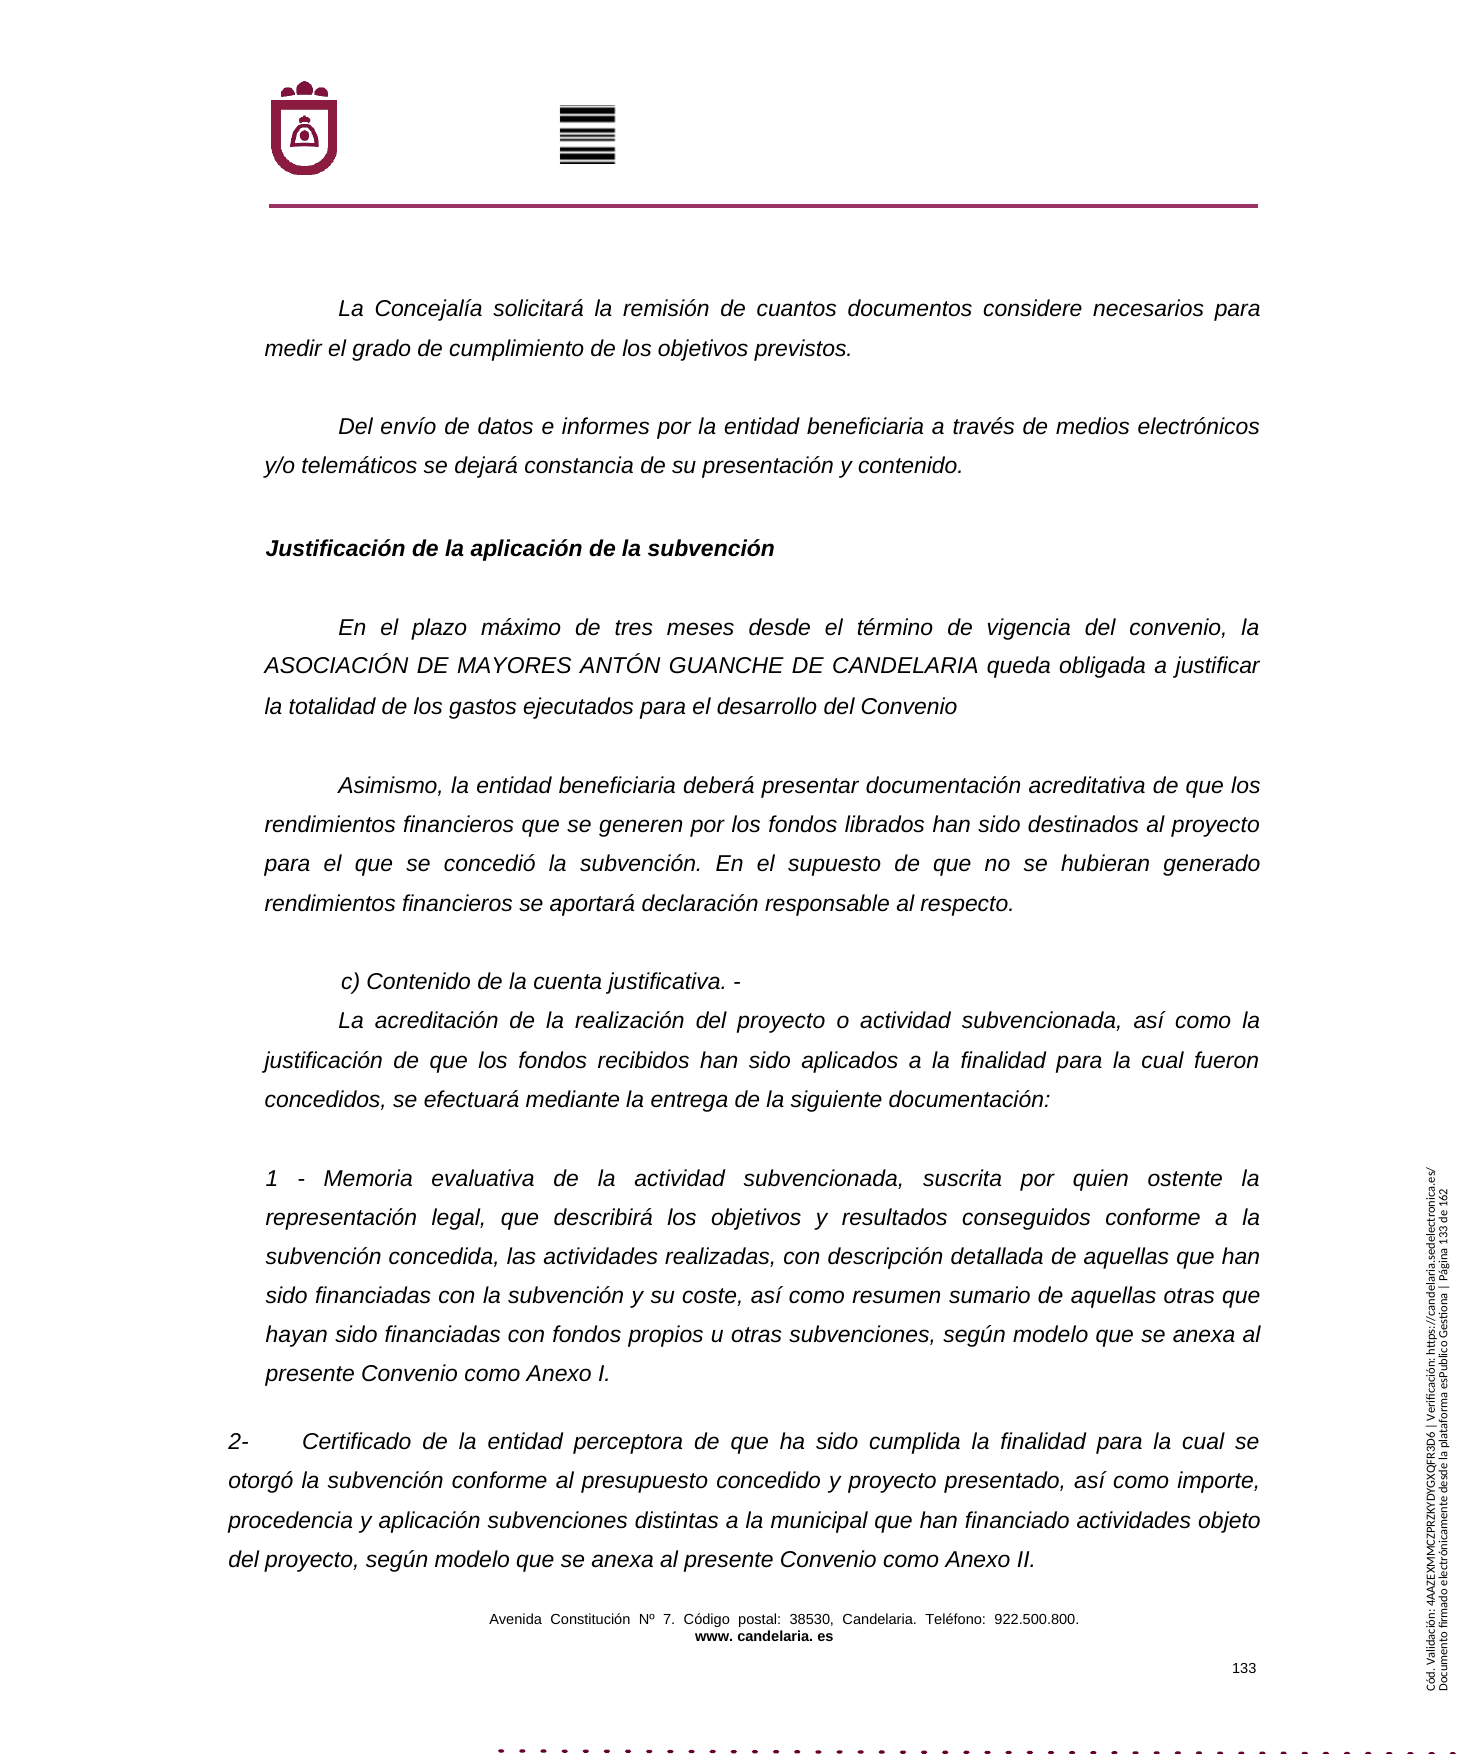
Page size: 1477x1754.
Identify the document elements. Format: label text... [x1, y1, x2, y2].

subtitle Justificación de la aplicación de la subvención [265, 533, 1263, 561]
text 1 - Memoria evaluativa de la actividad subvencionada, suscrita por quien ostente la representación legal, que describirá los objetivos y resultados conseguidos conforme a la subvención concedida, las actividades realizadas, con descripción detallada de aquellas que han sido financiadas con la subvención y su coste, así como resumen sumario de aquellas otras que hayan sido financiadas con fondos propios u otras subvenciones, según modelo que se anexa al presente Convenio como Anexo I. [265, 1164, 1263, 1387]
text Asimismo, la entidad beneficiaria deberá presentar documentación acreditativa de que los rendimientos financieros que se generen por los fondos librados han sido destinados al proyecto para el que se concedió la subvención. En el supuesto de que no se hubieran generado rendimientos financieros se aportará declaración responsable al respecto. [264, 772, 1263, 916]
list Certificado de la entidad perceptora de que ha sido cumplida la finalidad para la cual se otorgó la subvención conforme al presupuesto concedido y proyecto presentado, así como importe, procedencia y aplicación subvenciones distintas a la municipal que han financiado actividades objeto del proyecto, según modelo que se anexa al presente Convenio como Anexo II. [228, 1428, 1263, 1572]
text Del envío de datos e informes por la entidad beneficiaria a través de medios electrónicos y/o telemáticos se dejará constancia de su presentación y contenido. [264, 413, 1263, 479]
text La acreditación de la realización del proyecto o actividad subvencionada, así como la justificación de que los fondos recibidos han sido aplicados a la finalidad para la cual fueron concedidos, se efectuará mediante la entrega de la siguiente documentación: [264, 1007, 1263, 1112]
text En el plazo máximo de tres meses desde el término de vigencia del convenio, la ASOCIACIÓN DE MAYORES ANTÓN GUANCHE DE CANDELARIA queda obligada a justificar la totalidad de los gastos ejecutados para el desarrollo del Convenio [264, 613, 1263, 719]
text c) Contenido de la cuenta justificativa. - [341, 968, 1263, 995]
text La Concejalía solicitará la remisión de cuantos documentos considere necesarios para medir el grado de cumplimiento de los objetivos previstos. [264, 295, 1263, 361]
